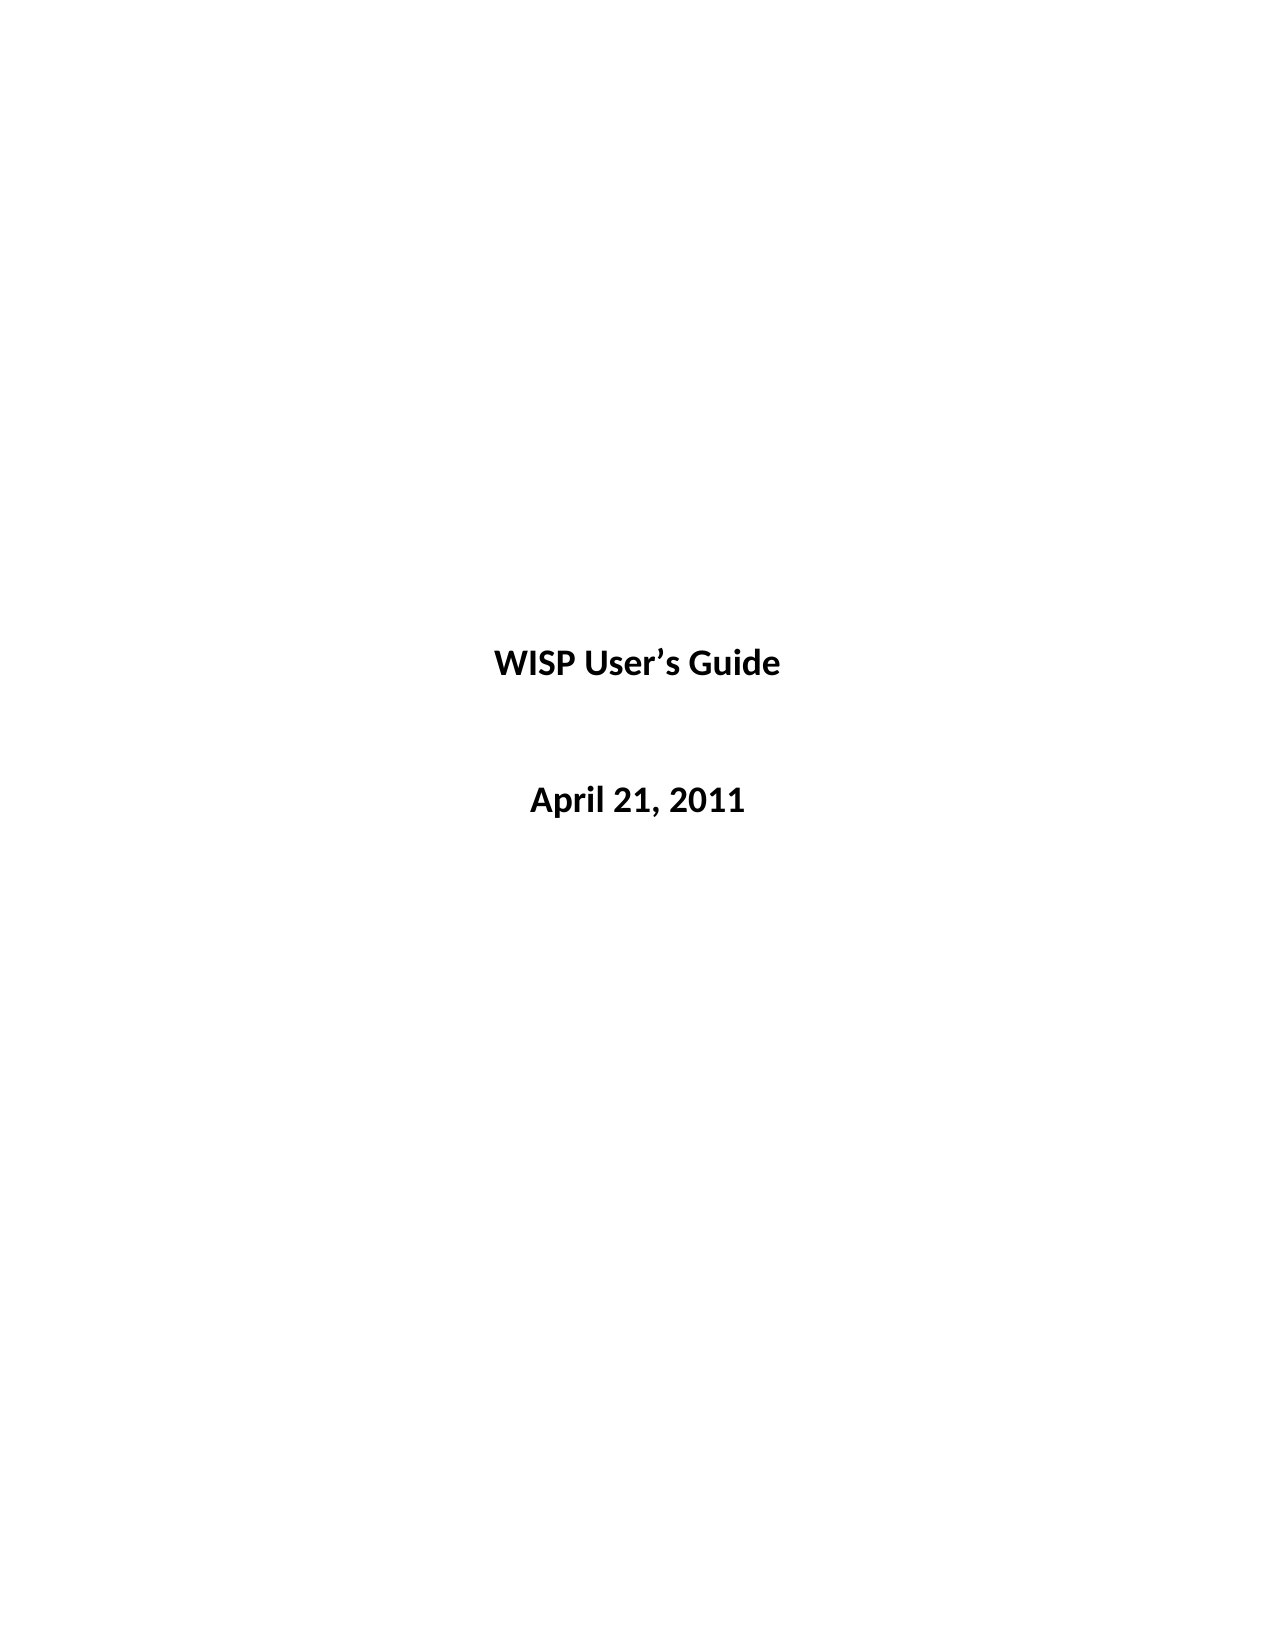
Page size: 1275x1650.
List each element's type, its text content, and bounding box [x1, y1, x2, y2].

text WISP User’s Guide [187, 639, 1087, 685]
text April 21, 2011 [187, 776, 1087, 822]
